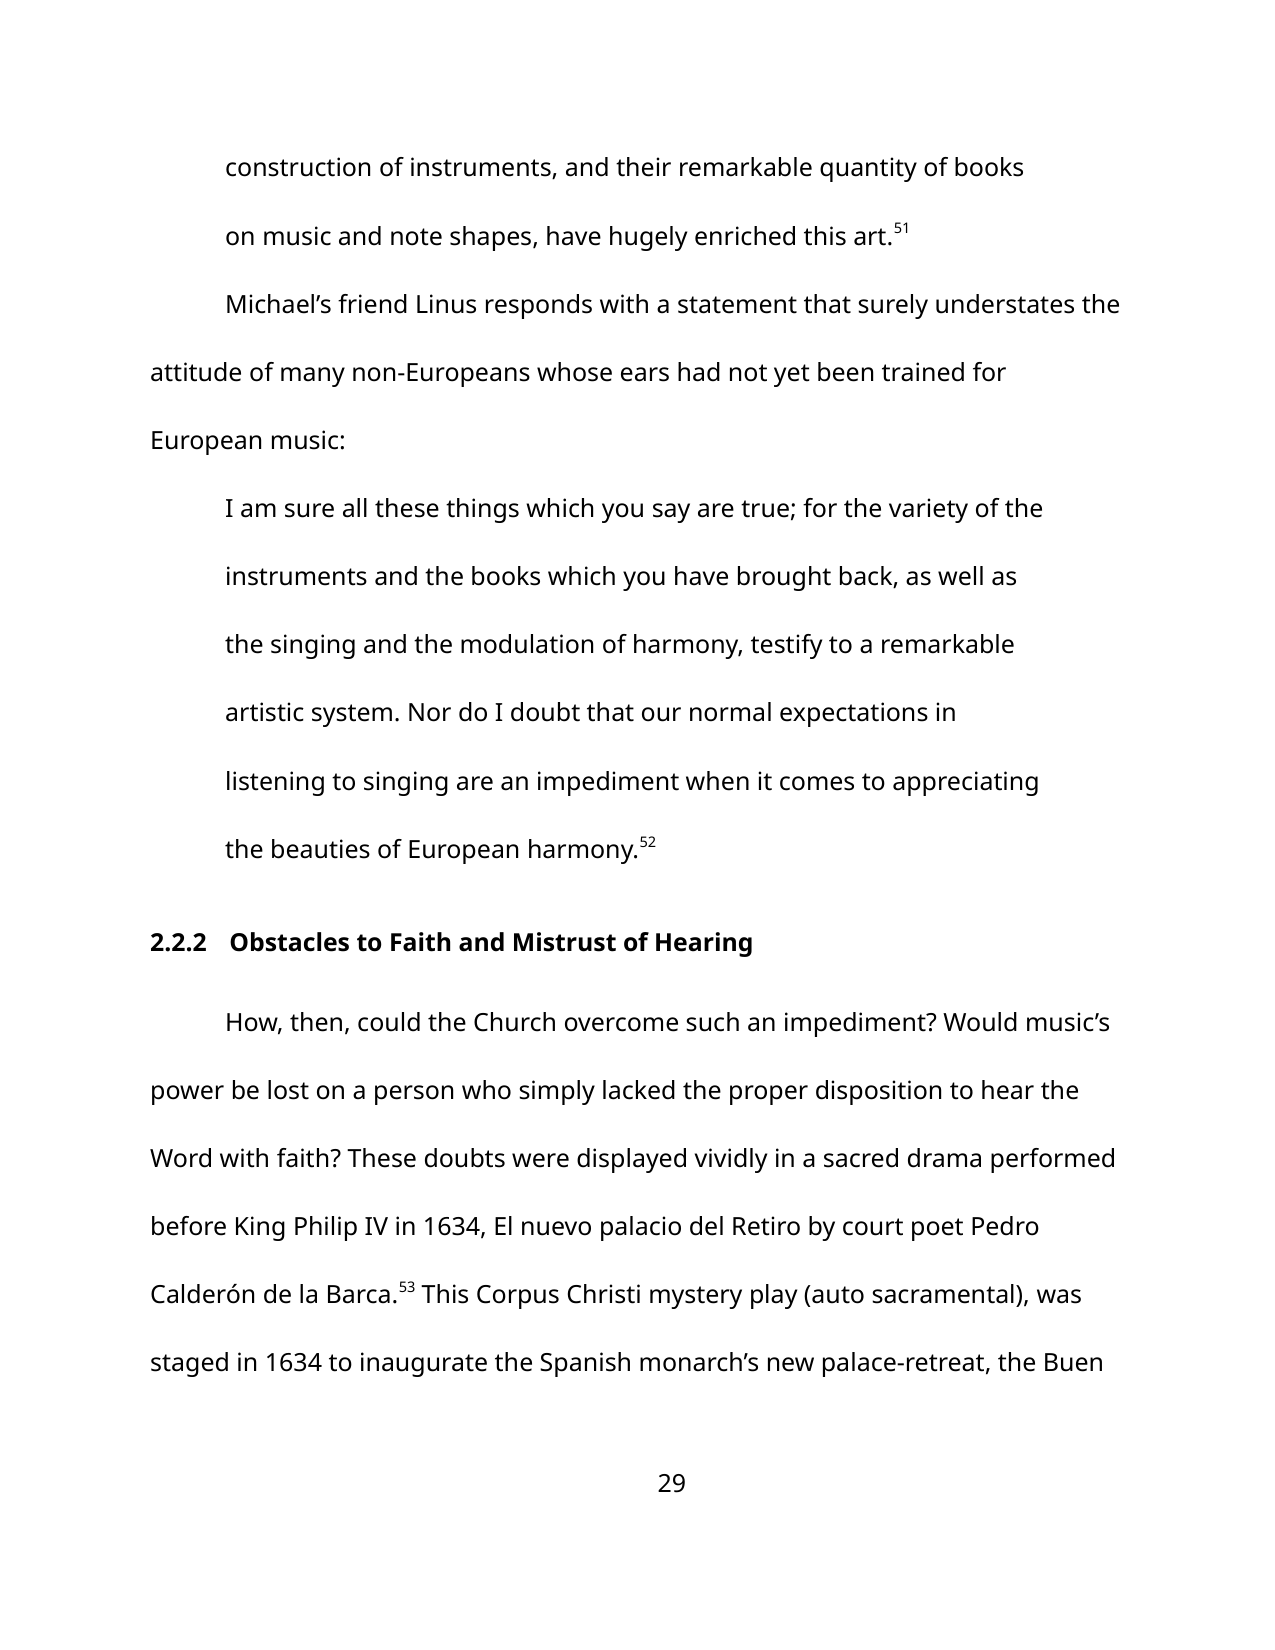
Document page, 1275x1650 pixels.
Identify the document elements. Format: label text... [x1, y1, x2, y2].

text Michael’s friend Linus responds with a statement that surely understates the attitude of many non-Europeans whose ears had not yet been trained for European music: [150, 286, 1125, 457]
text construction of instruments, and their remarkable quantity of books on music and note shapes, have hugely enriched this art. [225, 150, 1050, 252]
text I am sure all these things which you say are true; for the variety of the instruments and the books which you have brought back, as well as the singing and the modulation of harmony, testify to a remarkable artistic system. Nor do I doubt that our normal expectations in listening to singing are an impediment when it comes to appreciating the beauties of European harmony. [225, 491, 1050, 865]
text How, then, could the Church overcome such an impediment? Would music’s power be lost on a person who simply lacked the proper disposition to hear the Word with faith? These doubts were displayed vividly in a sacred drama performed before King Philip IV in 1634, El nuevo palacio del Retiro by court poet Pedro Calderón de la Barca. This Corpus Christi mystery play (auto sacramental), was staged in 1634 to inaugurate the Spanish monarch’s new palace-retreat, the Buen [150, 1004, 1125, 1379]
subtitle Obstacles to Faith and Mistrust of Hearing [150, 924, 1125, 958]
